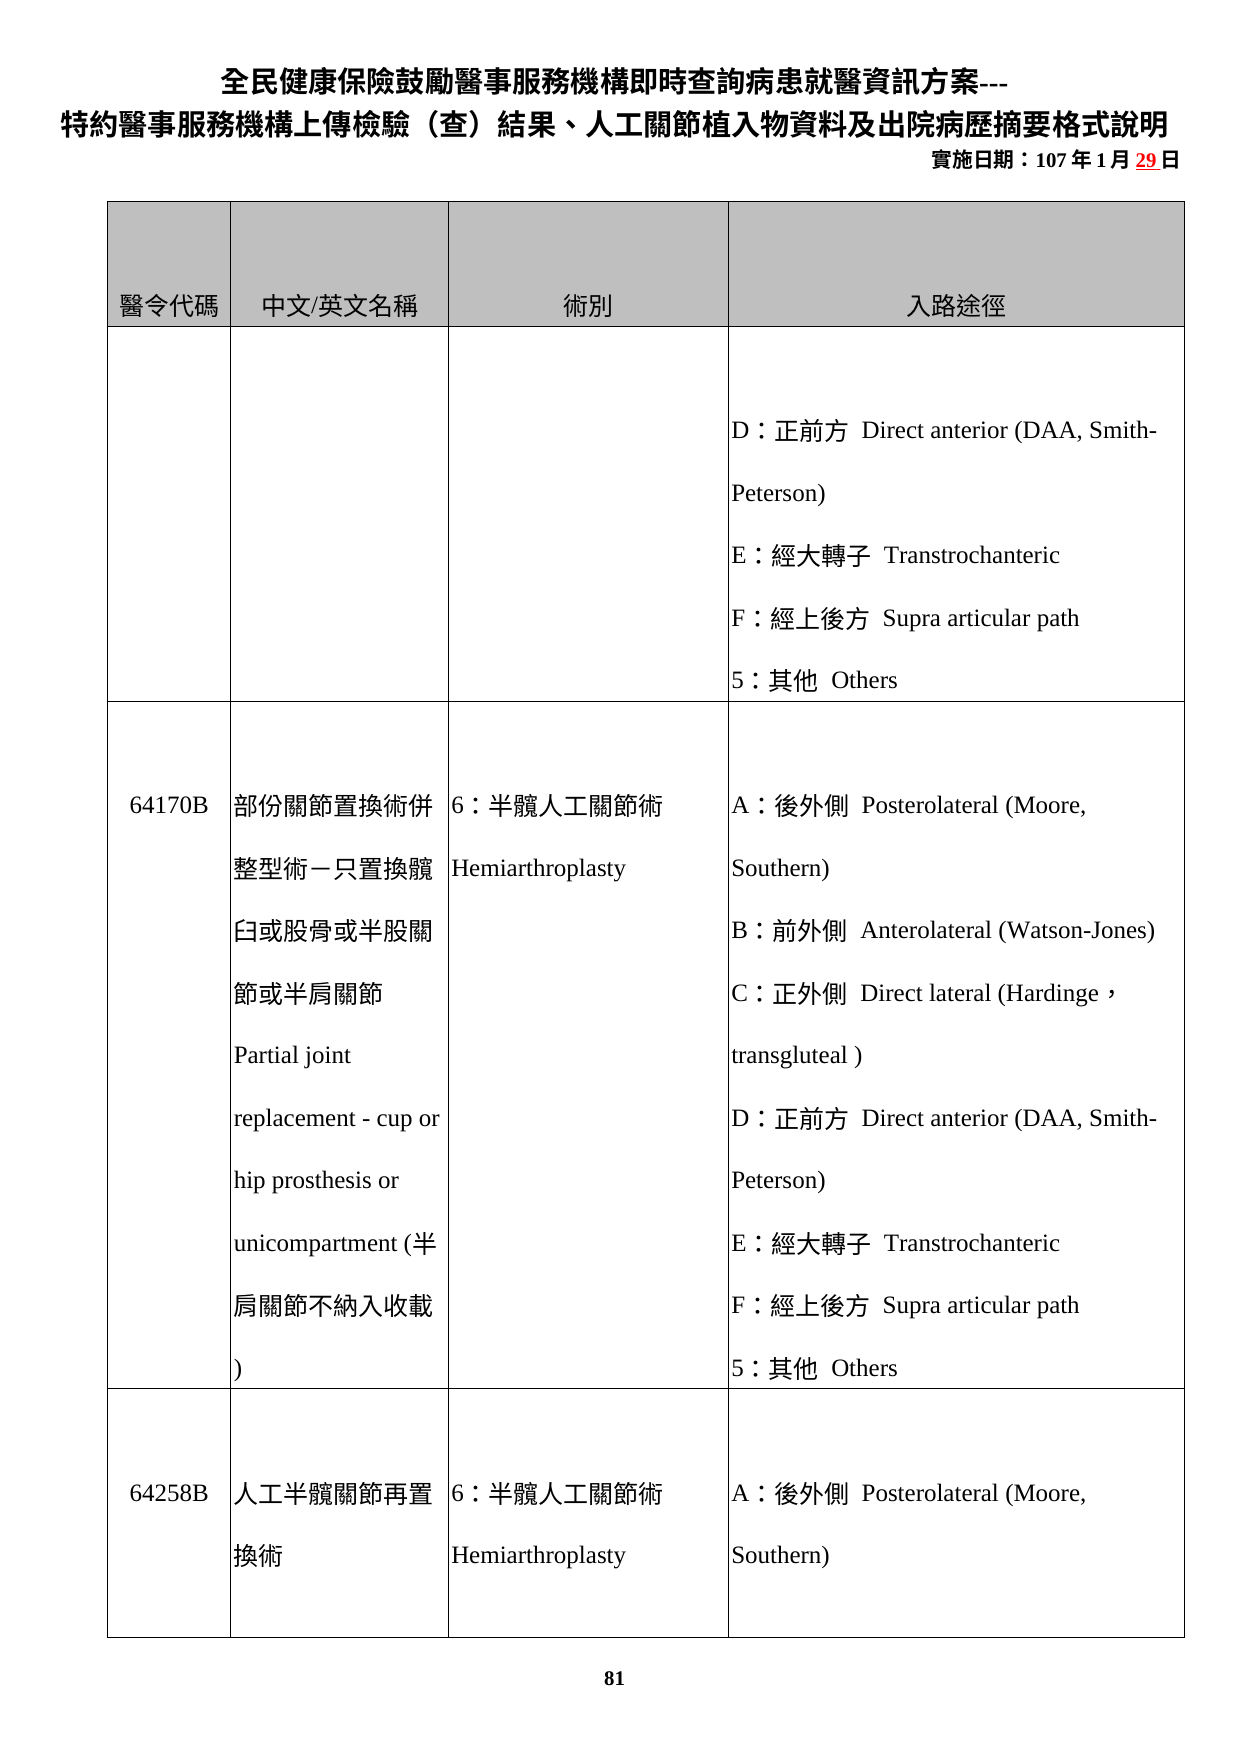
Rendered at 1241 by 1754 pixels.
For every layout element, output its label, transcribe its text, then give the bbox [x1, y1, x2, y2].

table_cell [449, 327, 728, 701]
table_cell 6：半髖人工關節術Hemiarthroplasty [449, 1389, 728, 1637]
table_cell 部份關節置換術併整型術－只置換髖臼或股骨或半股關節或半肩關節 Partial joint replacement - cup or hip prosthesis or unicompartment (半肩關節不納入收載 ) [231, 702, 448, 1388]
table_cell 64258B [108, 1389, 230, 1637]
table_cell [108, 327, 230, 701]
table_cell 6：半髖人工關節術Hemiarthroplasty [449, 702, 728, 1388]
table_cell 64170B [108, 702, 230, 1388]
table_header 入路途徑 [729, 202, 1184, 326]
table_cell A：後外側 Posterolateral (Moore, Southern) B：前外側 Anterolateral (Watson-Jones) C：正外側 Direct lateral (Hardinge， transgluteal ) D：正前方 Direct anterior (DAA, Smith-Peterson) E：經大轉子 Transtrochanteric F：經上後方 Supra articular path 5：其他 Others [729, 702, 1184, 1388]
table_cell D：正前方 Direct anterior (DAA, Smith-Peterson) E：經大轉子 Transtrochanteric F：經上後方 Supra articular path 5：其他 Others [729, 327, 1184, 701]
table_cell 人工半髖關節再置換術 [231, 1389, 448, 1637]
table_cell [231, 327, 448, 701]
table_header 中文/英文名稱 [231, 202, 448, 326]
table_cell A：後外側 Posterolateral (Moore, Southern) [729, 1389, 1184, 1637]
table_header 醫令代碼 [108, 202, 230, 326]
table_header 術別 [449, 202, 728, 326]
